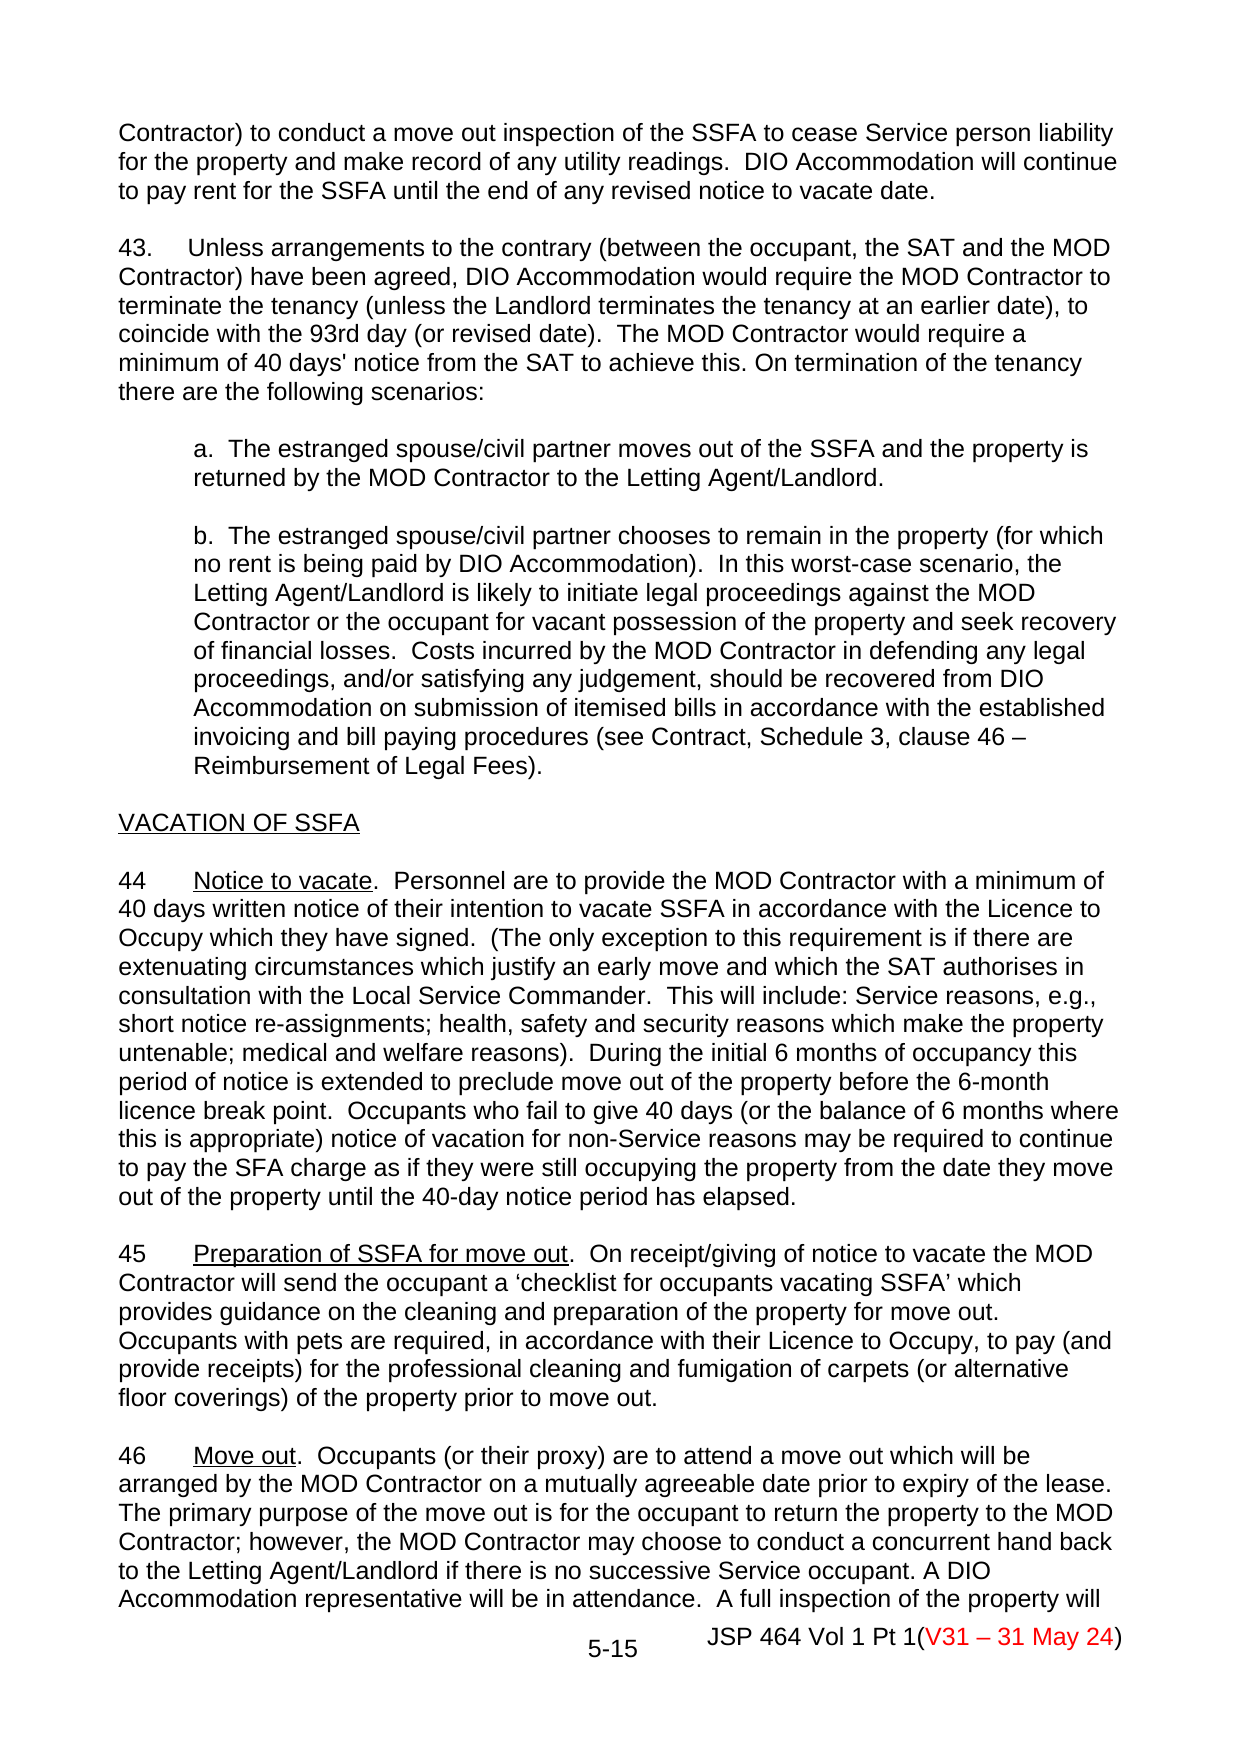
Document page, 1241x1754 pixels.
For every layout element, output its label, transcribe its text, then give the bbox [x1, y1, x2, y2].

text Contractor) to conduct a move out inspection of the SSFA to cease Service person liability for the property and make record of any utility readings. DIO Accommodation will continue to pay rent for the SSFA until the end of any revised notice to vacate date. [118, 118, 1122, 204]
text 44 Notice to vacate. Personnel are to provide the MOD Contractor with a minimum of 40 days written notice of their intention to vacate SSFA in accordance with the Licence to Occupy which they have signed. (The only exception to this requirement is if there are extenuating circumstances which justify an early move and which the SAT authorises in consultation with the Local Service Commander. This will include: Service reasons, e.g., short notice re-assignments; health, safety and security reasons which make the property untenable; medical and welfare reasons). During the initial 6 months of occupancy this period of notice is extended to preclude move out of the property before the 6-month licence break point. Occupants who fail to give 40 days (or the balance of 6 months where this is appropriate) notice of vacation for non-Service reasons may be required to continue to pay the SFA charge as if they were still occupying the property from the date they move out of the property until the 40-day notice period has elapsed. [118, 866, 1122, 1211]
text 45 Preparation of SSFA for move out. On receipt/giving of notice to vacate the MOD Contractor will send the occupant a ‘checklist for occupants vacating SSFA’ which provides guidance on the cleaning and preparation of the property for move out. Occupants with pets are required, in accordance with their Licence to Occupy, to pay (and provide receipts) for the professional cleaning and fumigation of carpets (or alternative floor coverings) of the property prior to move out. [118, 1239, 1122, 1412]
text b. The estranged spouse/civil partner chooses to remain in the property (for which no rent is being paid by DIO Accommodation). In this worst-case scenario, the Letting Agent/Landlord is likely to initiate legal proceedings against the MOD Contractor or the occupant for vacant possession of the property and seek recovery of financial losses. Costs incurred by the MOD Contractor in defending any legal proceedings, and/or satisfying any judgement, should be recovered from DIO Accommodation on submission of itemised bills in accordance with the established invoicing and bill paying procedures (see Contract, Schedule 3, clause 46 – Reimbursement of Legal Fees). [193, 521, 1122, 779]
text 43. Unless arrangements to the contrary (between the occupant, the SAT and the MOD Contractor) have been agreed, DIO Accommodation would require the MOD Contractor to terminate the tenancy (unless the Landlord terminates the tenancy at an earlier date), to coincide with the 93rd day (or revised date). The MOD Contractor would require a minimum of 40 days' notice from the SAT to achieve this. On termination of the tenancy there are the following scenarios: [118, 233, 1122, 406]
text a. The estranged spouse/civil partner moves out of the SSFA and the property is returned by the MOD Contractor to the Letting Agent/Landlord. [193, 434, 1122, 492]
text VACATION OF SSFA [118, 808, 1122, 837]
text 46 Move out. Occupants (or their proxy) are to attend a move out which will be arranged by the MOD Contractor on a mutually agreeable date prior to expiry of the lease. The primary purpose of the move out is for the occupant to return the property to the MOD Contractor; however, the MOD Contractor may choose to conduct a concurrent hand back to the Letting Agent/Landlord if there is no successive Service occupant. A DIO Accommodation representative will be in attendance. A full inspection of the property will [118, 1441, 1122, 1613]
